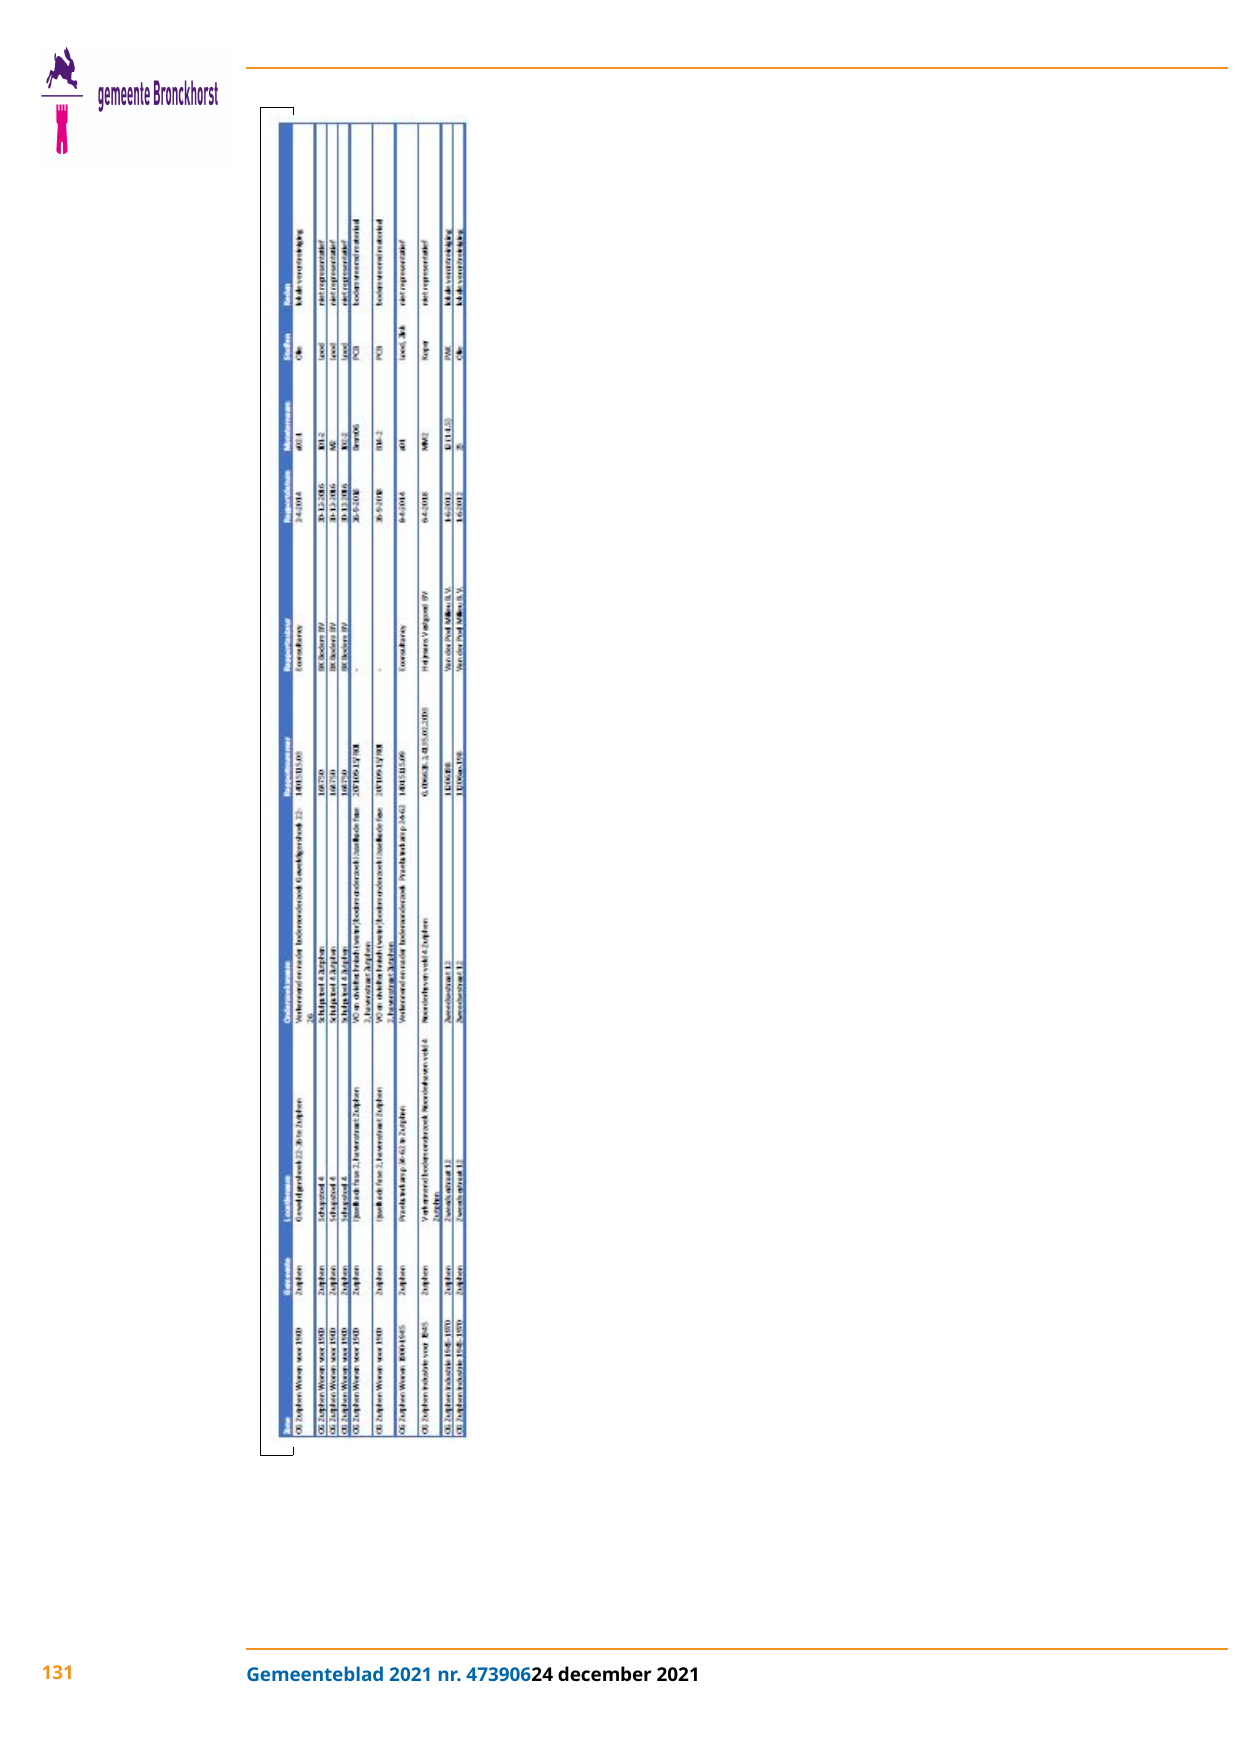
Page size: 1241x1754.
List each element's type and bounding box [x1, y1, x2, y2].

picture [41, 47, 231, 172]
picture [268, 115, 475, 1447]
